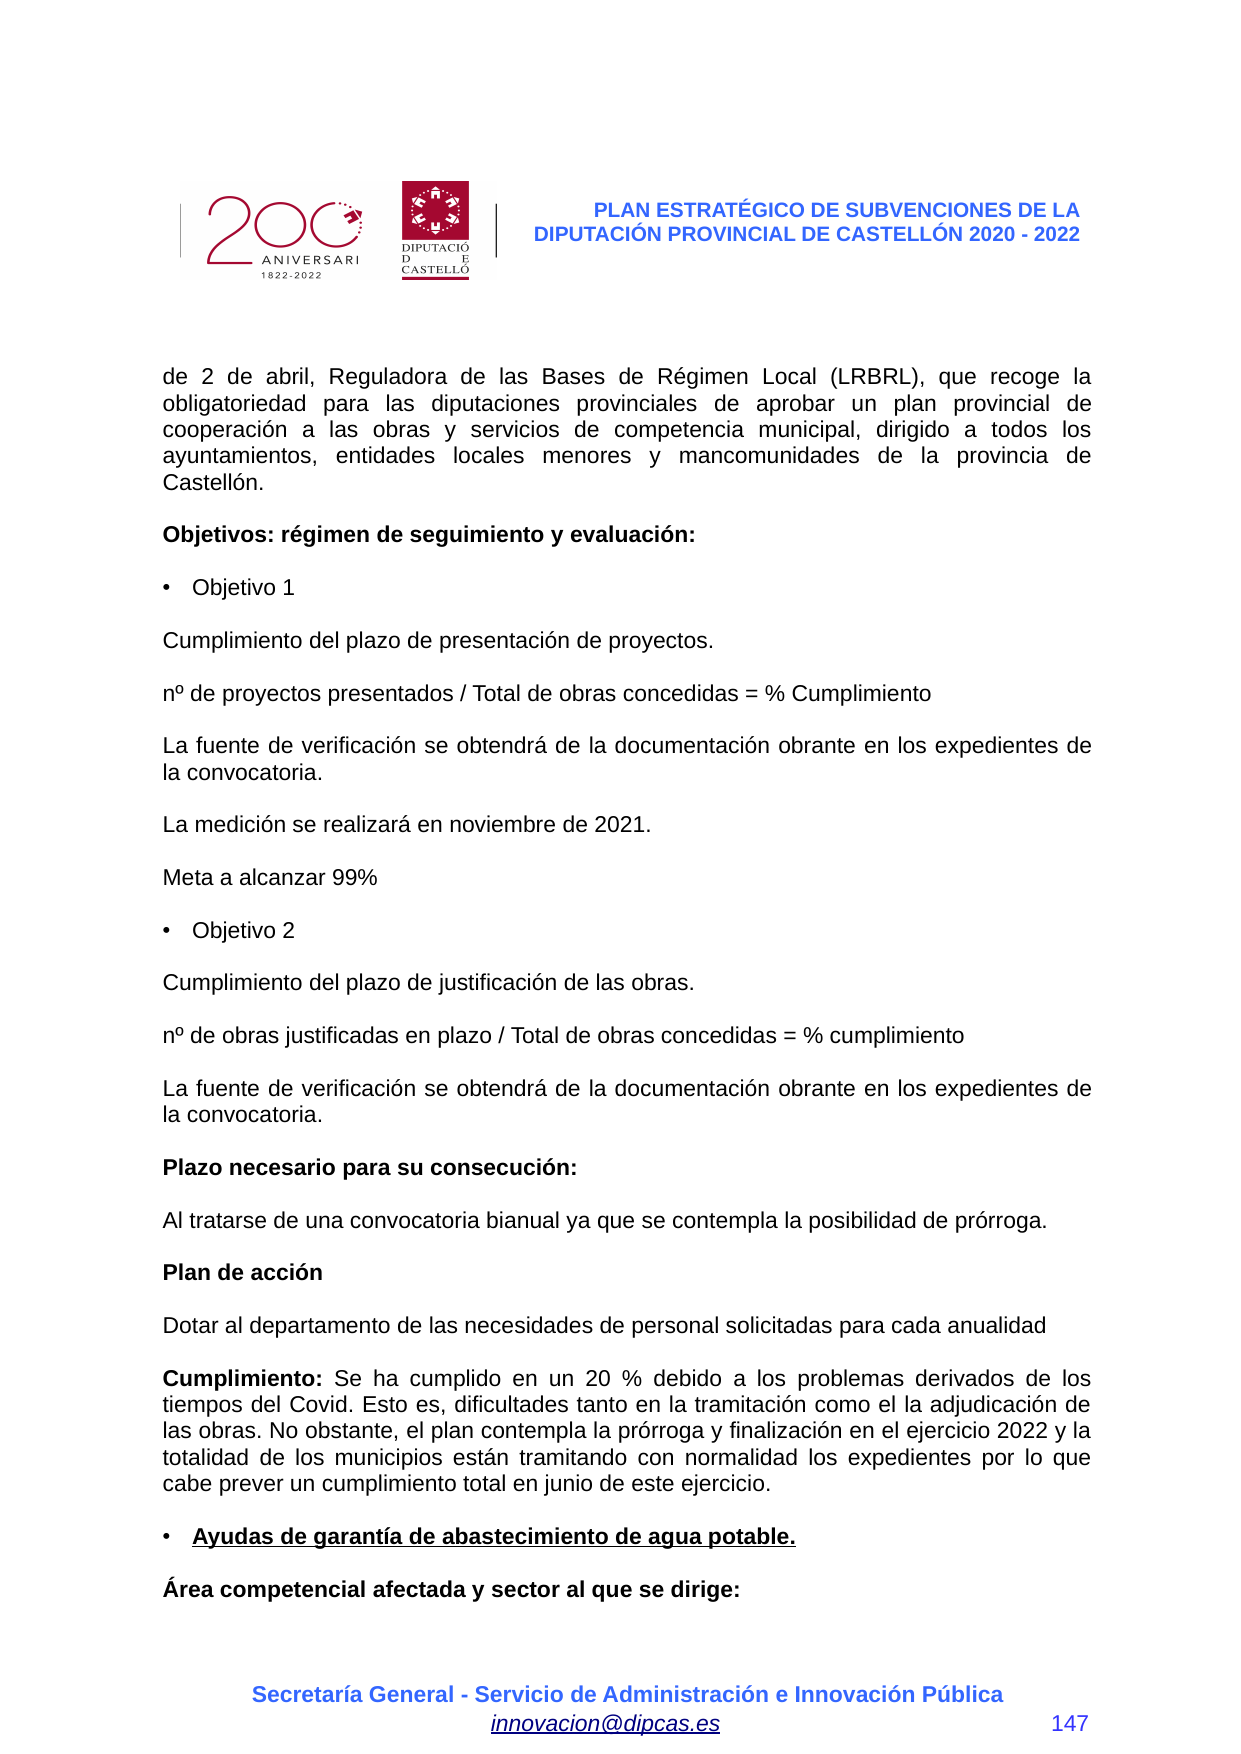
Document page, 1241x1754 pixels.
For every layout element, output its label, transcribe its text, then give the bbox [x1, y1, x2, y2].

text La fuente de verificación se obtendrá de la documentación obrante en los expedientes de la convocatoria. [162, 732, 1092, 785]
text nº de obras justificadas en plazo / Total de obras concedidas = % cumplimiento [162, 1022, 1092, 1048]
text Cumplimiento: Se ha cumplido en un 20 % debido a los problemas derivados de los tiempos del Covid. Esto es, dificultades tanto en la tramitación como el la adjudicación de las obras. No obstante, el plan contempla la prórroga y finalización en el ejercicio 2022 y la totalidad de los municipios están tramitando con normalidad los expedientes por lo que cabe prever un cumplimiento total en junio de este ejercicio. [162, 1365, 1092, 1496]
list Ayudas de garantía de abastecimiento de agua potable. [162, 1523, 1092, 1549]
list Objetivos: régimen de seguimiento y evaluación: [162, 521, 1092, 548]
text La medición se realizará en noviembre de 2021. [162, 811, 1092, 838]
text Meta a alcanzar 99% [162, 864, 1092, 890]
text Al tratarse de una convocatoria bianual ya que se contempla la posibilidad de prórroga. [162, 1207, 1092, 1233]
list Objetivo 1 [162, 574, 1092, 600]
text de 2 de abril, Reguladora de las Bases de Régimen Local (LRBRL), que recoge la obligatoriedad para las diputaciones provinciales de aprobar un plan provincial de cooperación a las obras y servicios de competencia municipal, dirigido a todos los ayuntamientos, entidades locales menores y mancomunidades de la provincia de Castellón. [162, 363, 1092, 495]
text Plan de acción [162, 1259, 1092, 1286]
list Área competencial afectada y sector al que se dirige: [115, 1576, 1092, 1602]
text Dotar al departamento de las necesidades de personal solicitadas para cada anualidad [162, 1312, 1092, 1338]
list Plazo necesario para su consecución: [162, 1154, 1092, 1180]
picture [180, 181, 497, 280]
text La fuente de verificación se obtendrá de la documentación obrante en los expedientes de la convocatoria. [162, 1075, 1092, 1127]
text Cumplimiento del plazo de presentación de proyectos. [162, 627, 1092, 653]
text nº de proyectos presentados / Total de obras concedidas = % Cumplimiento [162, 679, 1092, 706]
list Objetivo 2 [162, 917, 1092, 943]
text Cumplimiento del plazo de justificación de las obras. [162, 969, 1092, 996]
